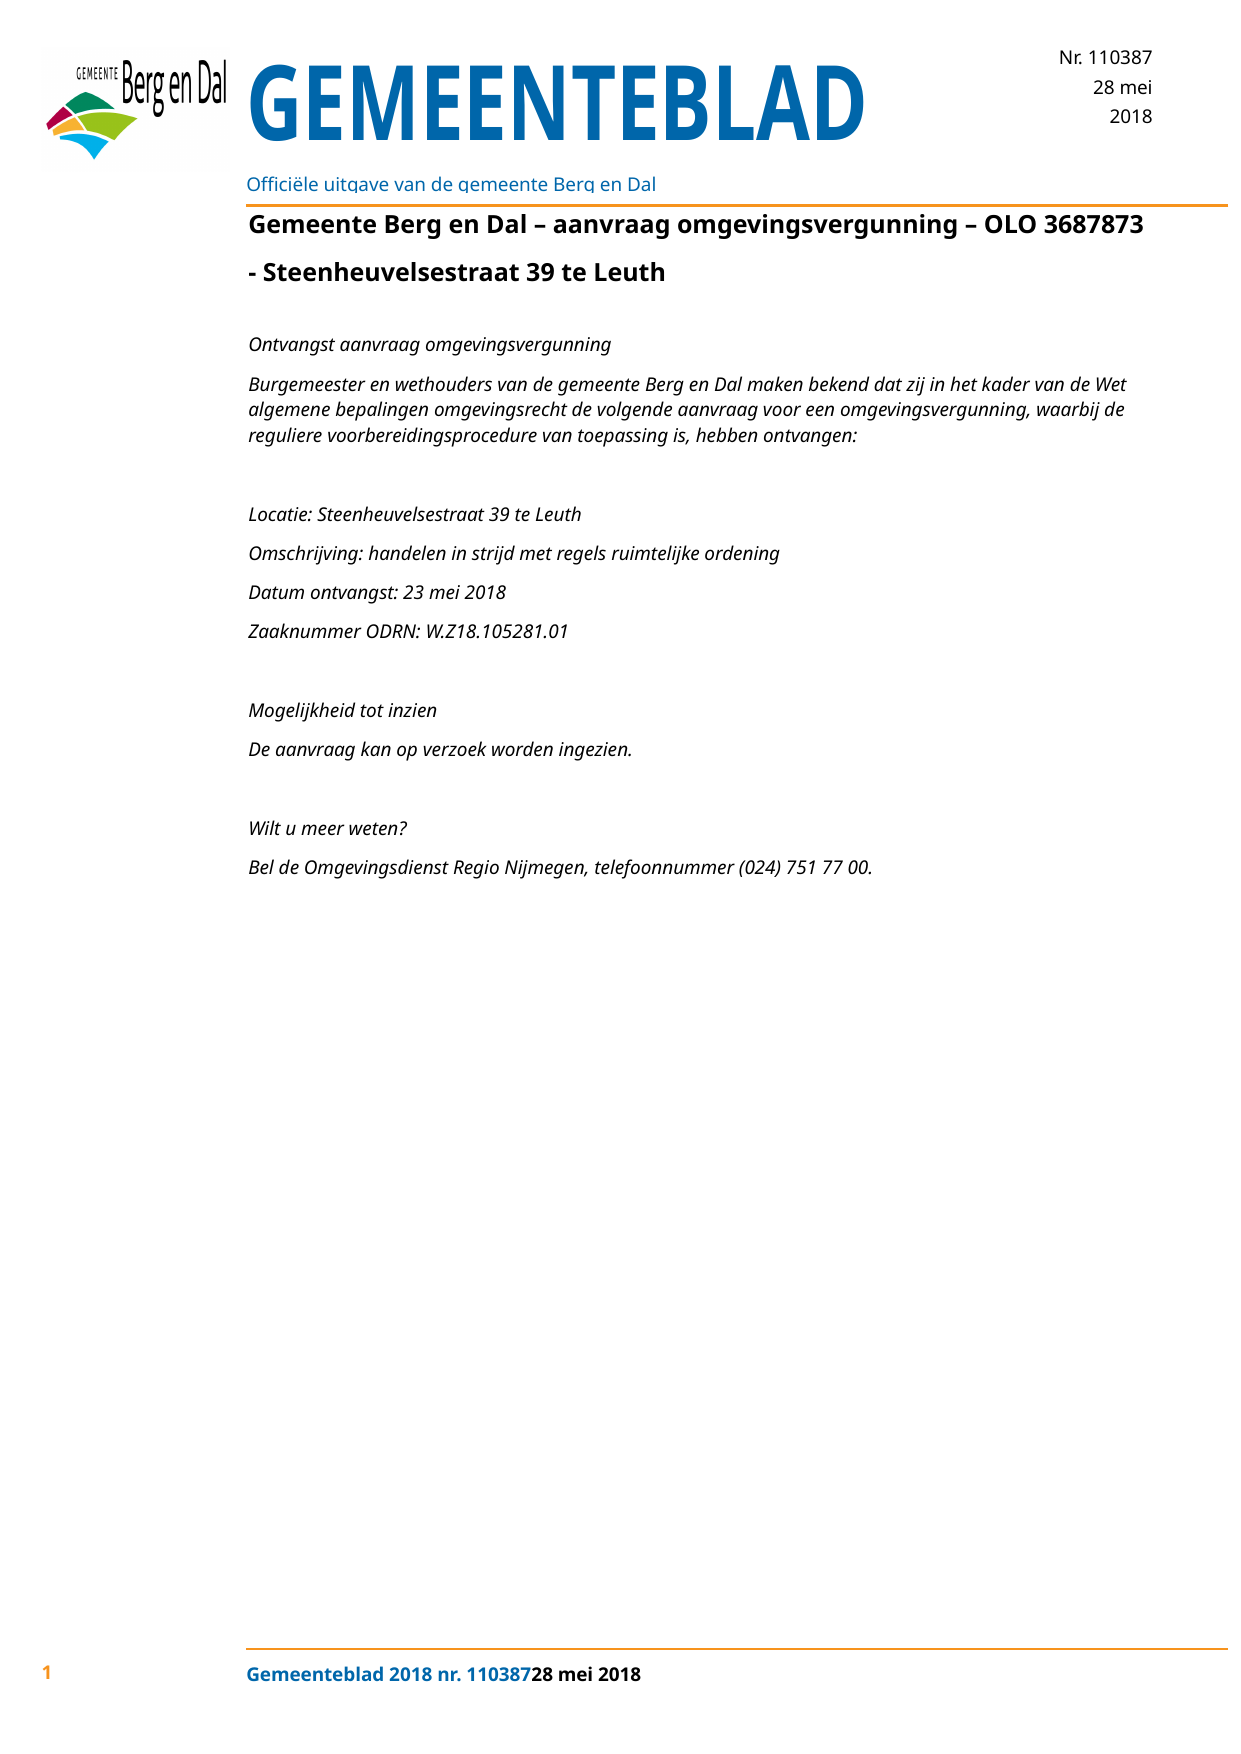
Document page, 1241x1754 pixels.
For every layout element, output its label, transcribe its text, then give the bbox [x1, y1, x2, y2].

picture [41, 47, 231, 172]
text Ontvangst aanvraag omgevingsvergunning [248, 331, 1152, 357]
text Locatie: Steenheuvelsestraat 39 te Leuth [248, 501, 1152, 526]
text Bel de Omgevingsdienst Regio Nijmegen, telefoonnummer (024) 751 77 00. [248, 854, 1152, 880]
text De aanvraag kan op verzoek worden ingezien. [248, 736, 1152, 762]
text Wilt u meer weten? [248, 815, 1152, 841]
text Mogelijkheid tot inzien [248, 697, 1152, 723]
text Datum ontvangst: 23 mei 2018 [248, 579, 1152, 605]
text Zaaknummer ODRN: W.Z18.105281.01 [248, 618, 1152, 644]
text Omschrijving: handelen in strijd met regels ruimtelijke ordening [248, 540, 1152, 566]
text Gemeente Berg en Dal – aanvraag omgevingsvergunning – OLO 3687873 - Steenheuvelsestraat 39 te Leuth [248, 207, 1152, 288]
text Burgemeester en wethouders van de gemeente Berg en Dal maken bekend dat zij in het kader van de Wet algemene bepalingen omgevingsrecht de volgende aanvraag voor een omgevingsvergunning, waarbij de reguliere voorbereidingsprocedure van toepassing is, hebben ontvangen: [248, 371, 1152, 448]
